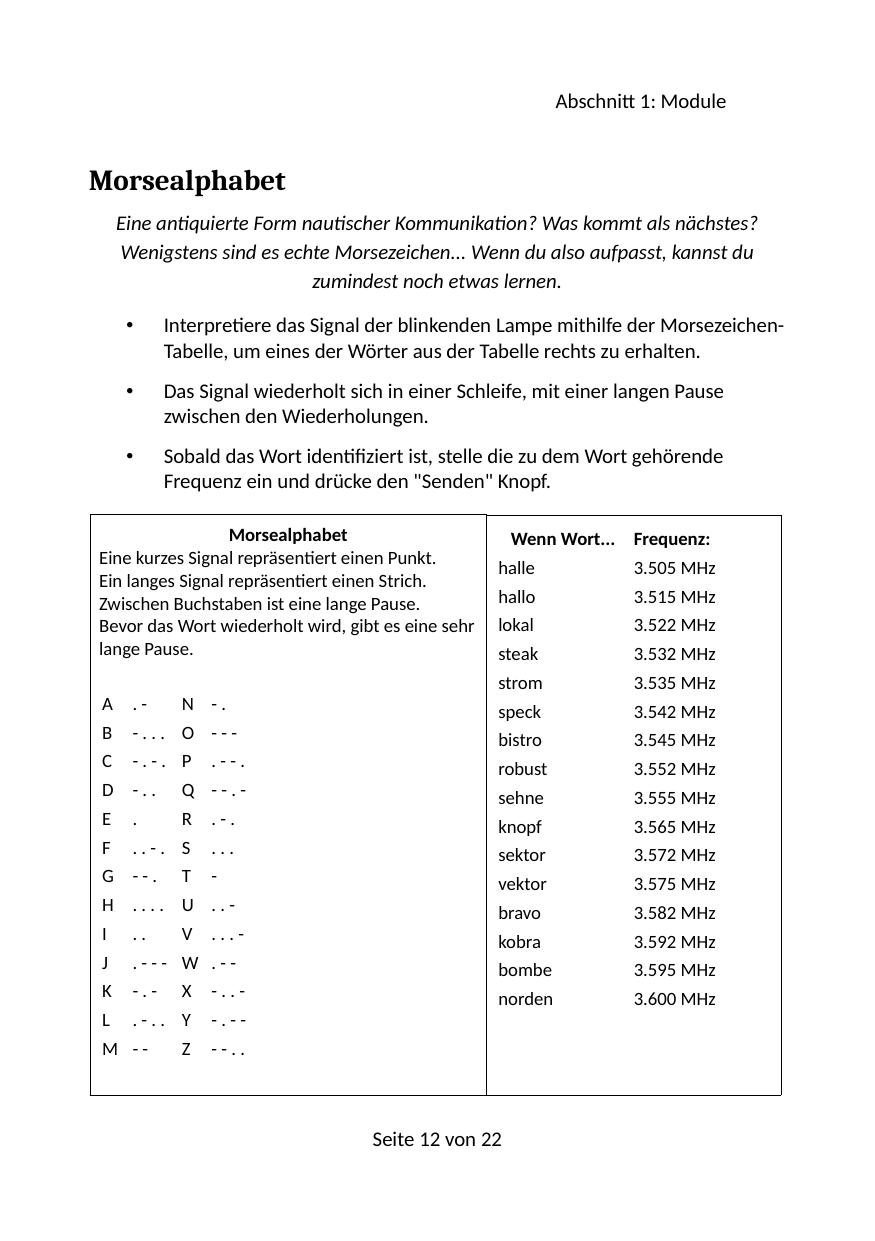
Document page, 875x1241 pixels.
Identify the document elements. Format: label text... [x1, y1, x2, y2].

table_cell I [99, 919, 129, 948]
list Sobald das Wort identifiziert ist, stelle die zu dem Wort gehörende Frequenz ein und drücke den "Senden" Knopf. [126, 443, 786, 494]
table_cell . - . [208, 804, 263, 833]
table_cell sektor [495, 841, 631, 869]
table_cell 3.515 MHz [631, 582, 772, 611]
list Eine kurzes Signal repräsentiert einen Punkt. [99, 546, 477, 569]
table_cell . . . - [208, 919, 263, 948]
table_cell kobra [495, 927, 631, 956]
table_cell strom [495, 668, 631, 697]
table_cell 3.565 MHz [631, 812, 772, 841]
table_cell C [99, 747, 129, 776]
table_cell hallo [495, 582, 631, 611]
table_cell . - . . [129, 1006, 179, 1034]
table_cell halle [495, 553, 631, 582]
table_cell S [179, 833, 208, 862]
list Bevor das Wort wiederholt wird, gibt es eine sehr lange Pause. [99, 615, 477, 661]
table_cell . . . . [129, 891, 179, 919]
table_cell 3.592 MHz [631, 927, 772, 956]
table_cell 3.522 MHz [631, 611, 772, 639]
table_cell 3.535 MHz [631, 668, 772, 697]
table_cell vektor [495, 869, 631, 898]
table_cell bombe [495, 956, 631, 984]
table_cell 3.552 MHz [631, 754, 772, 783]
table_cell - . . . [129, 718, 179, 747]
table_cell J [99, 948, 129, 977]
table_cell 3.542 MHz [631, 697, 772, 726]
table_cell robust [495, 754, 631, 783]
table_cell . . - [208, 891, 263, 919]
list Zwischen Buchstaben ist eine lange Pause. [99, 592, 477, 615]
table_cell E [99, 804, 129, 833]
text Eine antiquierte Form nautischer Kommunikation? Was kommt als nächstes? Wenigstens sind es echte Morsezeichen... Wenn du also aufpasst, kannst du zumindest noch etwas lernen. [88, 210, 786, 294]
table_header Wenn Wort... [495, 524, 631, 553]
table_cell W [179, 948, 208, 977]
table_cell knopf [495, 812, 631, 841]
table_cell F [99, 833, 129, 862]
table_cell 3.545 MHz [631, 726, 772, 754]
table_cell . . . [208, 833, 263, 862]
text Morsealphabet [99, 523, 477, 546]
table_cell - [208, 862, 263, 891]
table_header [129, 661, 179, 689]
table_cell - . . [129, 776, 179, 804]
table_cell 3.555 MHz [631, 783, 772, 812]
table_cell - . - - [208, 1006, 263, 1034]
table_cell V [179, 919, 208, 948]
table_cell speck [495, 697, 631, 726]
table_cell 3.582 MHz [631, 898, 772, 927]
table_cell Z [179, 1034, 208, 1063]
table_cell 3.572 MHz [631, 841, 772, 869]
subtitle Morsealphabet [88, 164, 786, 198]
table_cell - . [208, 689, 263, 718]
table_cell H [99, 891, 129, 919]
table_cell . . [129, 919, 179, 948]
table_cell O [179, 718, 208, 747]
table_cell A [99, 689, 129, 718]
table_cell . . - . [129, 833, 179, 862]
table_cell 3.575 MHz [631, 869, 772, 898]
table_cell - . . - [208, 977, 263, 1006]
table_cell - . - . [129, 747, 179, 776]
table_cell . - [129, 689, 179, 718]
list Ein langes Signal repräsentiert einen Strich. [99, 569, 477, 592]
table_cell Q [179, 776, 208, 804]
table_cell Y [179, 1006, 208, 1034]
table_cell N [179, 689, 208, 718]
table_cell X [179, 977, 208, 1006]
table_cell K [99, 977, 129, 1006]
table_cell steak [495, 639, 631, 668]
table_cell - - . . [208, 1034, 263, 1063]
table_cell norden [495, 984, 631, 1013]
table_cell . - - - [129, 948, 179, 977]
table_cell M [99, 1034, 129, 1063]
table_cell - - . - [208, 776, 263, 804]
table_cell lokal [495, 611, 631, 639]
table_cell B [99, 718, 129, 747]
table_cell - - - [208, 718, 263, 747]
table_header [179, 661, 208, 689]
table_cell G [99, 862, 129, 891]
table_header Frequenz: [631, 524, 772, 553]
table_cell . - - [208, 948, 263, 977]
table_cell L [99, 1006, 129, 1034]
table_cell D [99, 776, 129, 804]
table_cell P [179, 747, 208, 776]
table_cell - . - [129, 977, 179, 1006]
list Das Signal wiederholt sich in einer Schleife, mit einer langen Pause zwischen den Wiederholungen. [126, 378, 786, 429]
table_cell U [179, 891, 208, 919]
table_cell - - [129, 1034, 179, 1063]
table_header [208, 661, 263, 689]
list Interpretiere das Signal der blinkenden Lampe mithilfe der Morsezeichen-Tabelle, um eines der Wörter aus der Tabelle rechts zu erhalten. [126, 312, 786, 363]
table_cell T [179, 862, 208, 891]
table_cell bravo [495, 898, 631, 927]
table_cell - - . [129, 862, 179, 891]
table_cell R [179, 804, 208, 833]
table_cell bistro [495, 726, 631, 754]
table_cell . [129, 804, 179, 833]
table_header [99, 661, 129, 689]
table_cell 3.505 MHz [631, 553, 772, 582]
table_cell 3.600 MHz [631, 984, 772, 1013]
table_cell . - - . [208, 747, 263, 776]
table_cell 3.595 MHz [631, 956, 772, 984]
table_cell sehne [495, 783, 631, 812]
table_cell 3.532 MHz [631, 639, 772, 668]
